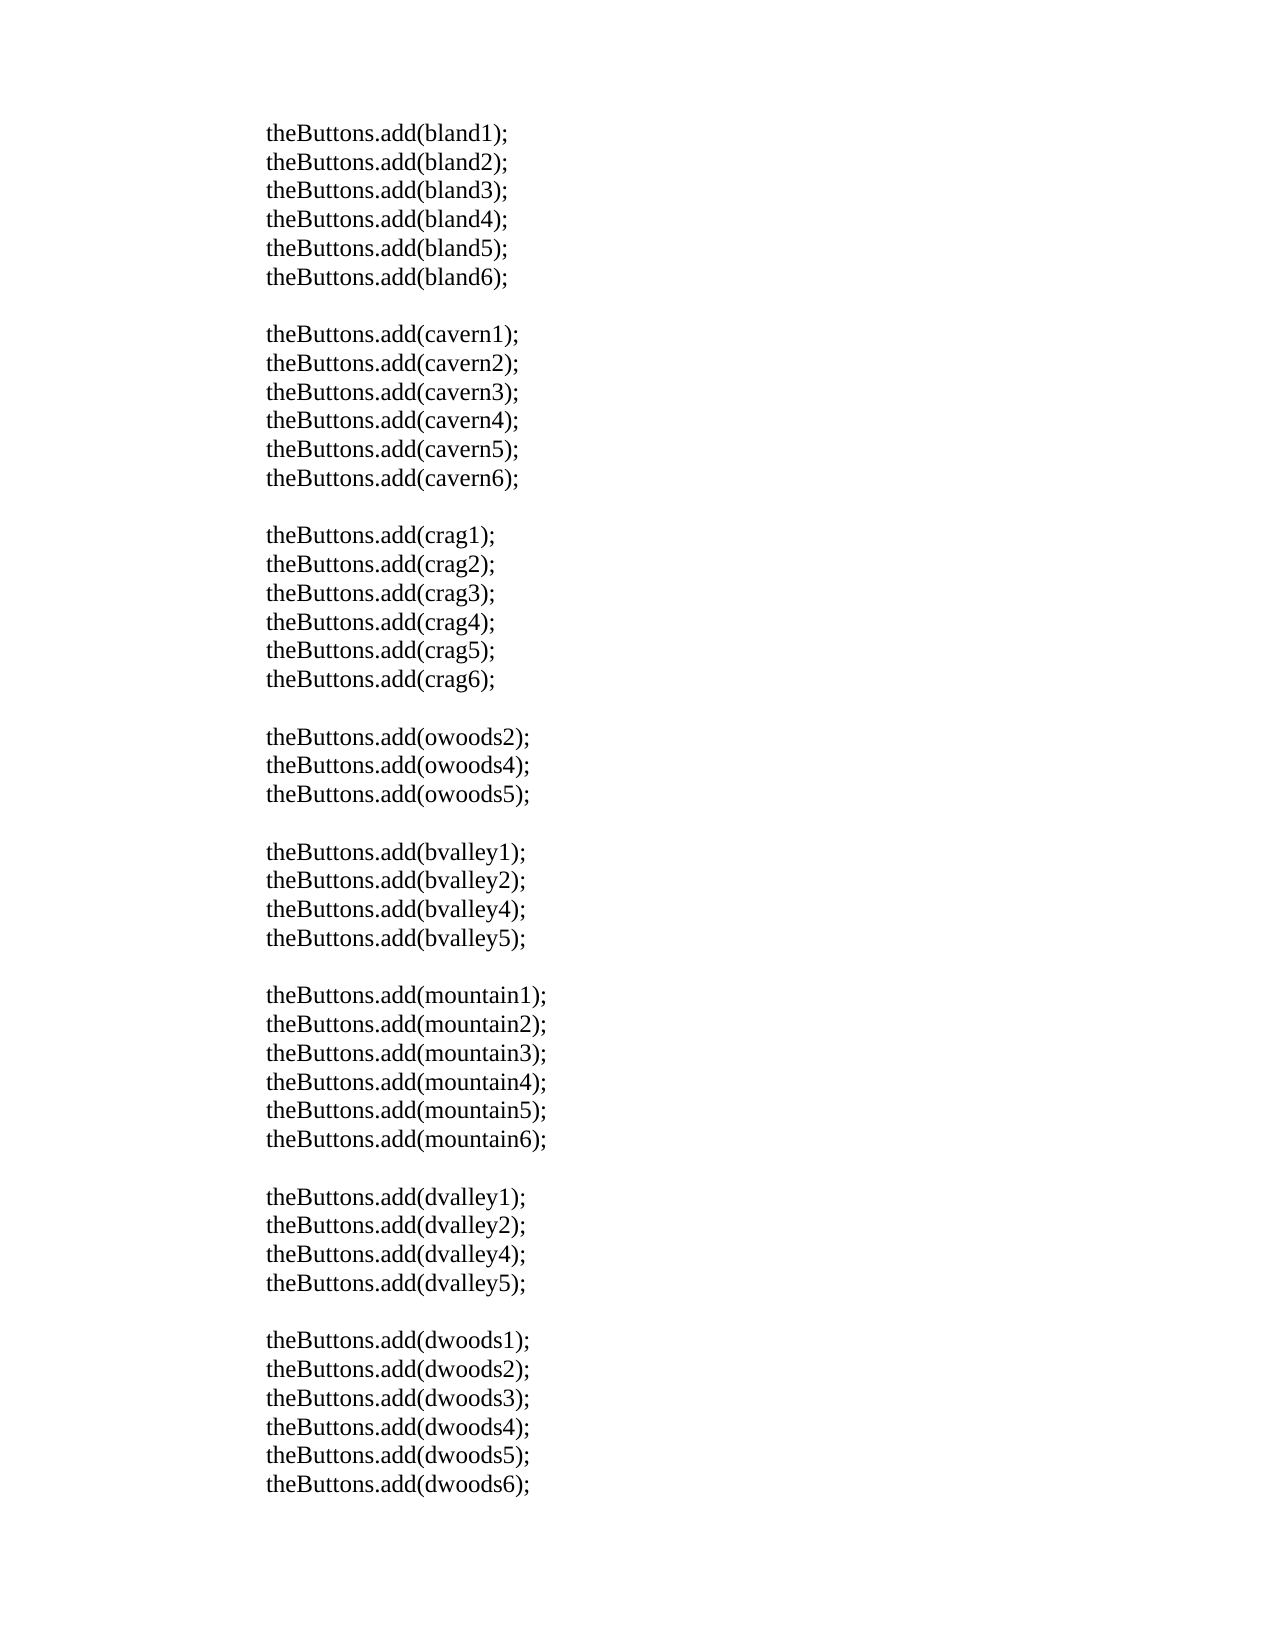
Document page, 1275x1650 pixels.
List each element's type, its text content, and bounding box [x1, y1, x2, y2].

text theButtons.add(bland1); theButtons.add(bland2); theButtons.add(bland3); theButtons.add(bland4); theButtons.add(bland5); theButtons.add(bland6); theButtons.add(cavern1); theButtons.add(cavern2); theButtons.add(cavern3); theButtons.add(cavern4); theButtons.add(cavern5); theButtons.add(cavern6); theButtons.add(crag1); theButtons.add(crag2); theButtons.add(crag3); theButtons.add(crag4); theButtons.add(crag5); theButtons.add(crag6); theButtons.add(owoods2); theButtons.add(owoods4); theButtons.add(owoods5); theButtons.add(bvalley1); theButtons.add(bvalley2); theButtons.add(bvalley4); theButtons.add(bvalley5); theButtons.add(mountain1); theButtons.add(mountain2); theButtons.add(mountain3); theButtons.add(mountain4); theButtons.add(mountain5); theButtons.add(mountain6); theButtons.add(dvalley1); theButtons.add(dvalley2); theButtons.add(dvalley4); theButtons.add(dvalley5); theButtons.add(dwoods1); theButtons.add(dwoods2); theButtons.add(dwoods3); theButtons.add(dwoods4); theButtons.add(dwoods5); theButtons.add(dwoods6); [118, 118, 1157, 1527]
